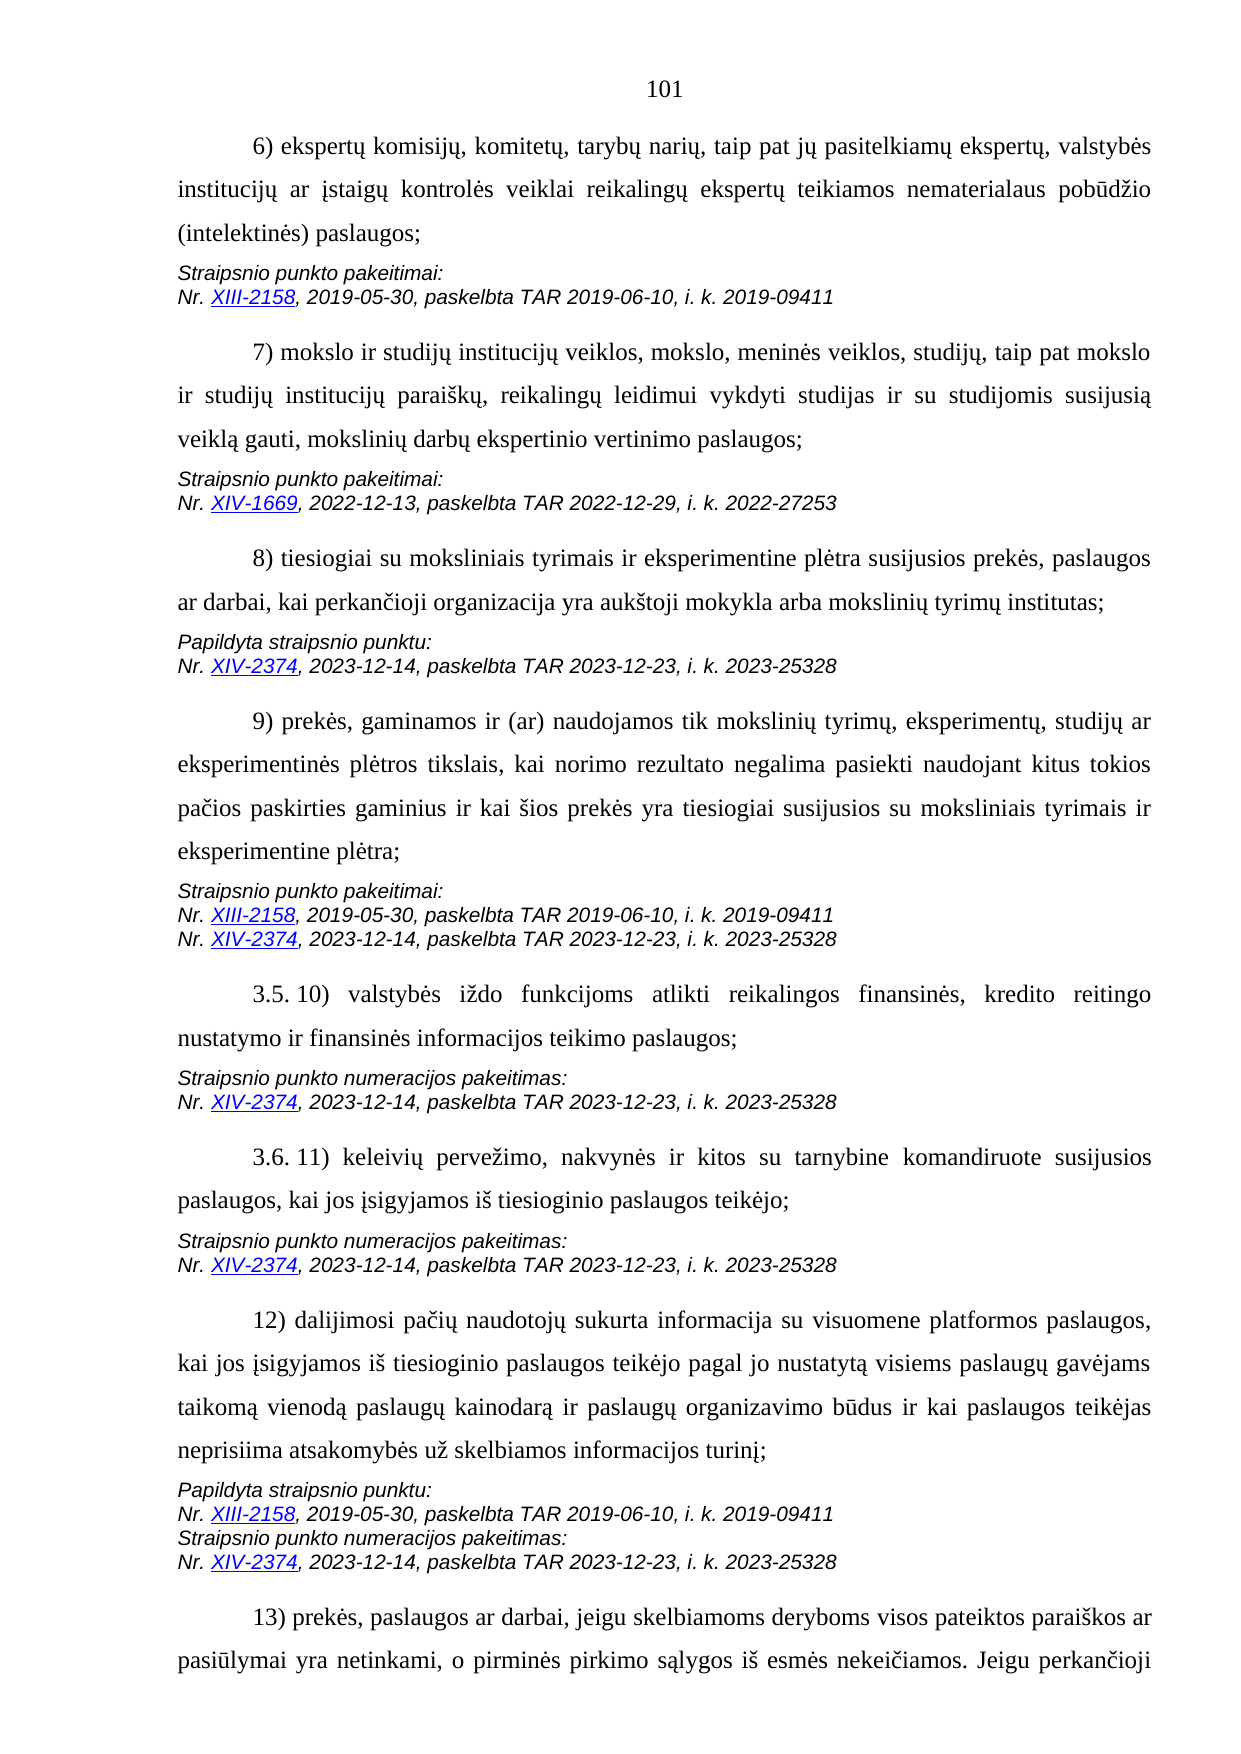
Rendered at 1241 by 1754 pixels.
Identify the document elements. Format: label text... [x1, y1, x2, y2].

text 8) tiesiogiai su moksliniais tyrimais ir eksperimentine plėtra susijusios prekės, paslaugos ar darbai, kai perkančioji organizacija yra aukštoji mokykla arba mokslinių tyrimų institutas; [177, 543, 1152, 615]
text Nr. XIV-2374, 2023-12-14, paskelbta TAR 2023-12-23, i. k. 2023-25328 [177, 1253, 1152, 1277]
text 12) dalijimosi pačių naudotojų sukurta informacija su visuomene platformos paslaugos, kai jos įsigyjamos iš tiesioginio paslaugos teikėjo pagal jo nustatytą visiems paslaugų gavėjams taikomą vienodą paslaugų kainodarą ir paslaugų organizavimo būdus ir kai paslaugos teikėjas neprisiima atsakomybės už skelbiamos informacijos turinį; [177, 1305, 1152, 1463]
text 6) ekspertų komisijų, komitetų, tarybų narių, taip pat jų pasitelkiamų ekspertų, valstybės institucijų ar įstaigų kontrolės veiklai reikalingų ekspertų teikiamos nematerialaus pobūdžio (intelektinės) paslaugos; [177, 131, 1152, 246]
text Nr. XIV-1669, 2022-12-13, paskelbta TAR 2022-12-29, i. k. 2022-27253 [177, 491, 1152, 515]
subtitle 11) keleivių pervežimo, nakvynės ir kitos su tarnybine komandiruote susijusios paslaugos, kai jos įsigyjamos iš tiesioginio paslaugos teikėjo; [177, 1142, 1152, 1214]
text Papildyta straipsnio punktu: [177, 1478, 1152, 1502]
text Nr. XIII-2158, 2019-05-30, paskelbta TAR 2019-06-10, i. k. 2019-09411 [177, 903, 1152, 927]
text Papildyta straipsnio punktu: [177, 630, 1152, 654]
text Nr. XIII-2158, 2019-05-30, paskelbta TAR 2019-06-10, i. k. 2019-09411 [177, 1502, 1152, 1526]
text Nr. XIV-2374, 2023-12-14, paskelbta TAR 2023-12-23, i. k. 2023-25328 [177, 654, 1152, 678]
text Straipsnio punkto numeracijos pakeitimas: [177, 1229, 1152, 1253]
text Nr. XIII-2158, 2019-05-30, paskelbta TAR 2019-06-10, i. k. 2019-09411 [177, 285, 1152, 309]
text Nr. XIV-2374, 2023-12-14, paskelbta TAR 2023-12-23, i. k. 2023-25328 [177, 1550, 1152, 1574]
subtitle 10) valstybės iždo funkcijoms atlikti reikalingos finansinės, kredito reitingo nustatymo ir finansinės informacijos teikimo paslaugos; [177, 979, 1152, 1051]
text Straipsnio punkto pakeitimai: [177, 879, 1152, 903]
text Straipsnio punkto pakeitimai: [177, 467, 1152, 491]
text Straipsnio punkto pakeitimai: [177, 261, 1152, 285]
text 9) prekės, gaminamos ir (ar) naudojamos tik mokslinių tyrimų, eksperimentų, studijų ar eksperimentinės plėtros tikslais, kai norimo rezultato negalima pasiekti naudojant kitus tokios pačios paskirties gaminius ir kai šios prekės yra tiesiogiai susijusios su moksliniais tyrimais ir eksperimentine plėtra; [177, 706, 1152, 864]
text Straipsnio punkto numeracijos pakeitimas: [177, 1066, 1152, 1090]
text 13) prekės, paslaugos ar darbai, jeigu skelbiamoms deryboms visos pateiktos paraiškos ar pasiūlymai yra netinkami, o pirminės pirkimo sąlygos iš esmės nekeičiamos. Jeigu perkančioji [177, 1602, 1152, 1674]
text Nr. XIV-2374, 2023-12-14, paskelbta TAR 2023-12-23, i. k. 2023-25328 [177, 1090, 1152, 1114]
text Nr. XIV-2374, 2023-12-14, paskelbta TAR 2023-12-23, i. k. 2023-25328 [177, 927, 1152, 951]
text 7) mokslo ir studijų institucijų veiklos, mokslo, meninės veiklos, studijų, taip pat mokslo ir studijų institucijų paraiškų, reikalingų leidimui vykdyti studijas ir su studijomis susijusią veiklą gauti, mokslinių darbų ekspertinio vertinimo paslaugos; [177, 337, 1152, 452]
text Straipsnio punkto numeracijos pakeitimas: [177, 1526, 1152, 1550]
